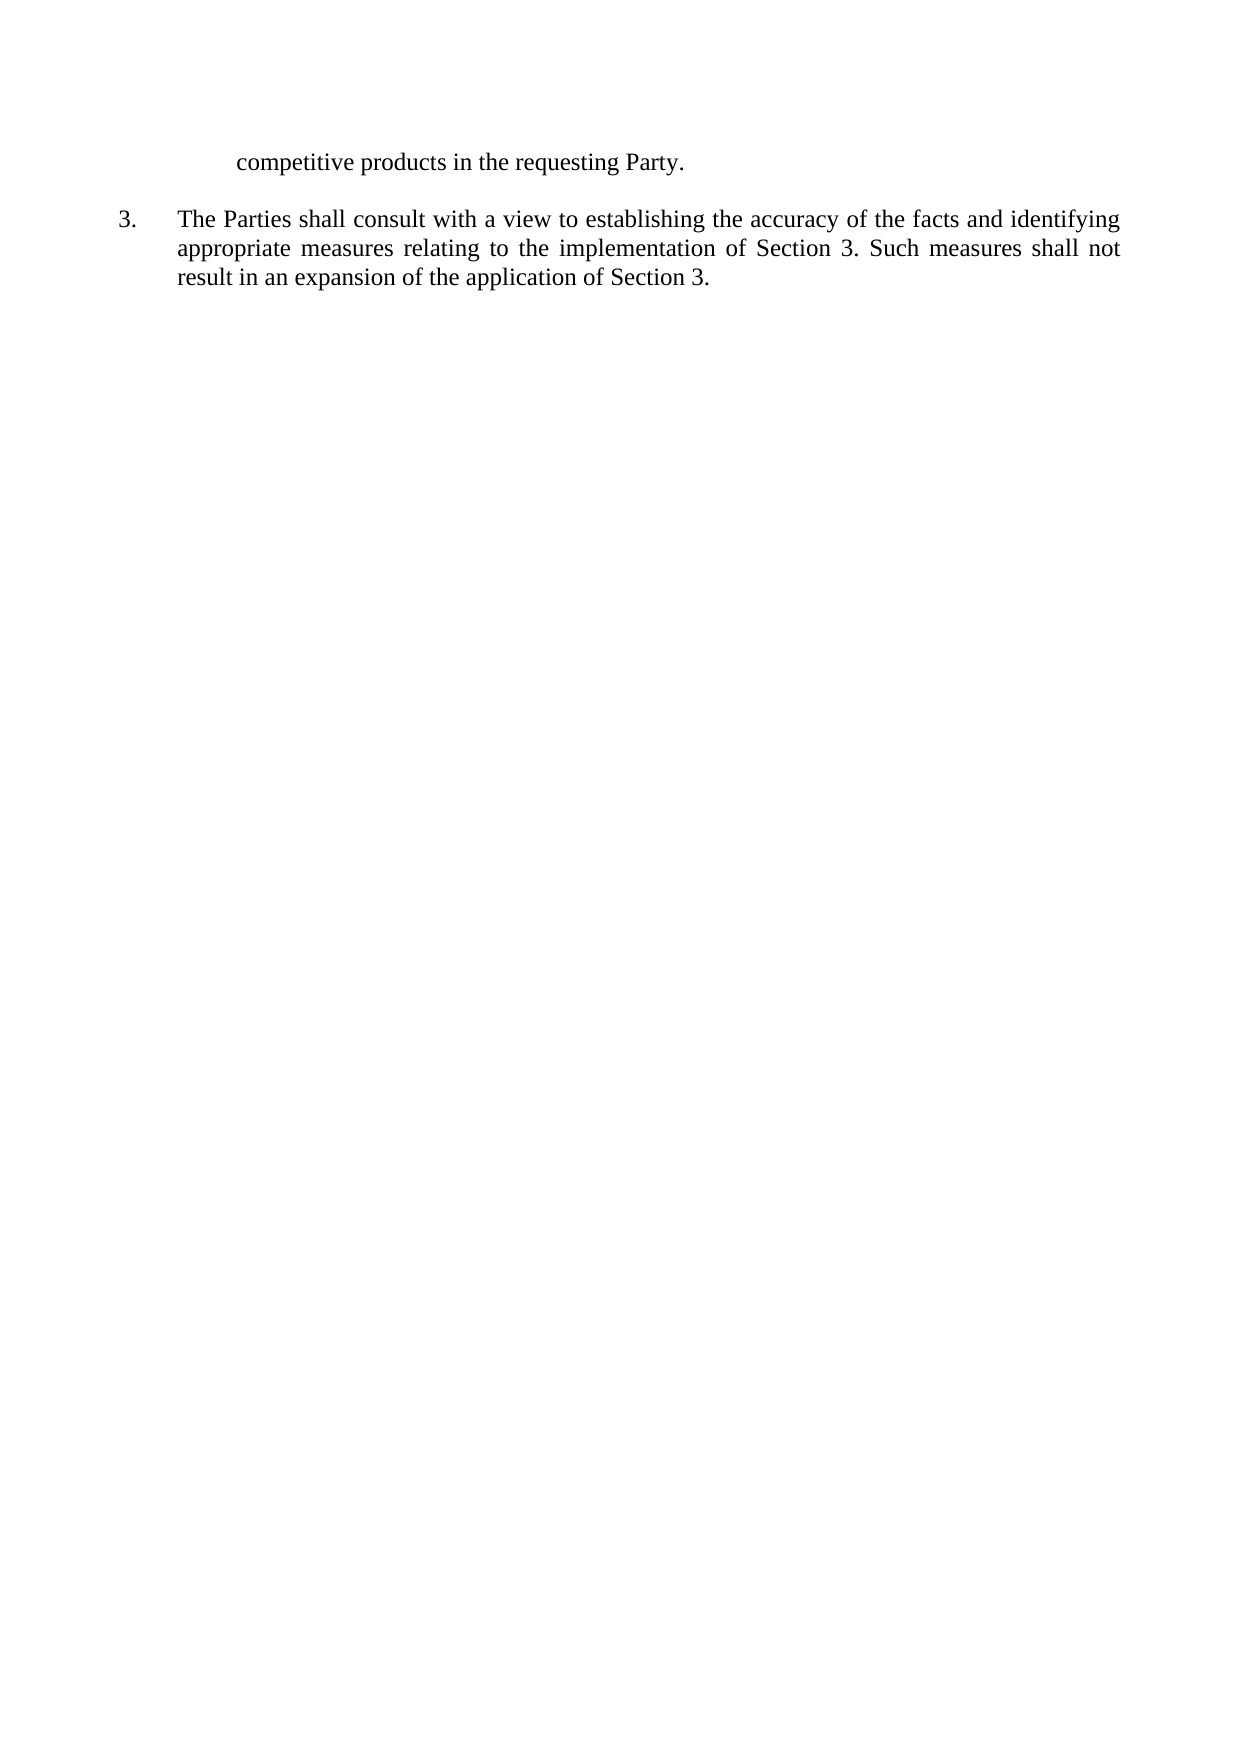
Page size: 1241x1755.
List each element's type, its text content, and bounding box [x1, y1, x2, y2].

text competitive products in the requesting Party. [177, 147, 1122, 176]
text 3. The Parties shall consult with a view to establishing the accuracy of the facts and identifying appropriate measures relating to the implementation of Section 3. Such measures shall not result in an expansion of the application of Section 3. [118, 204, 1122, 291]
